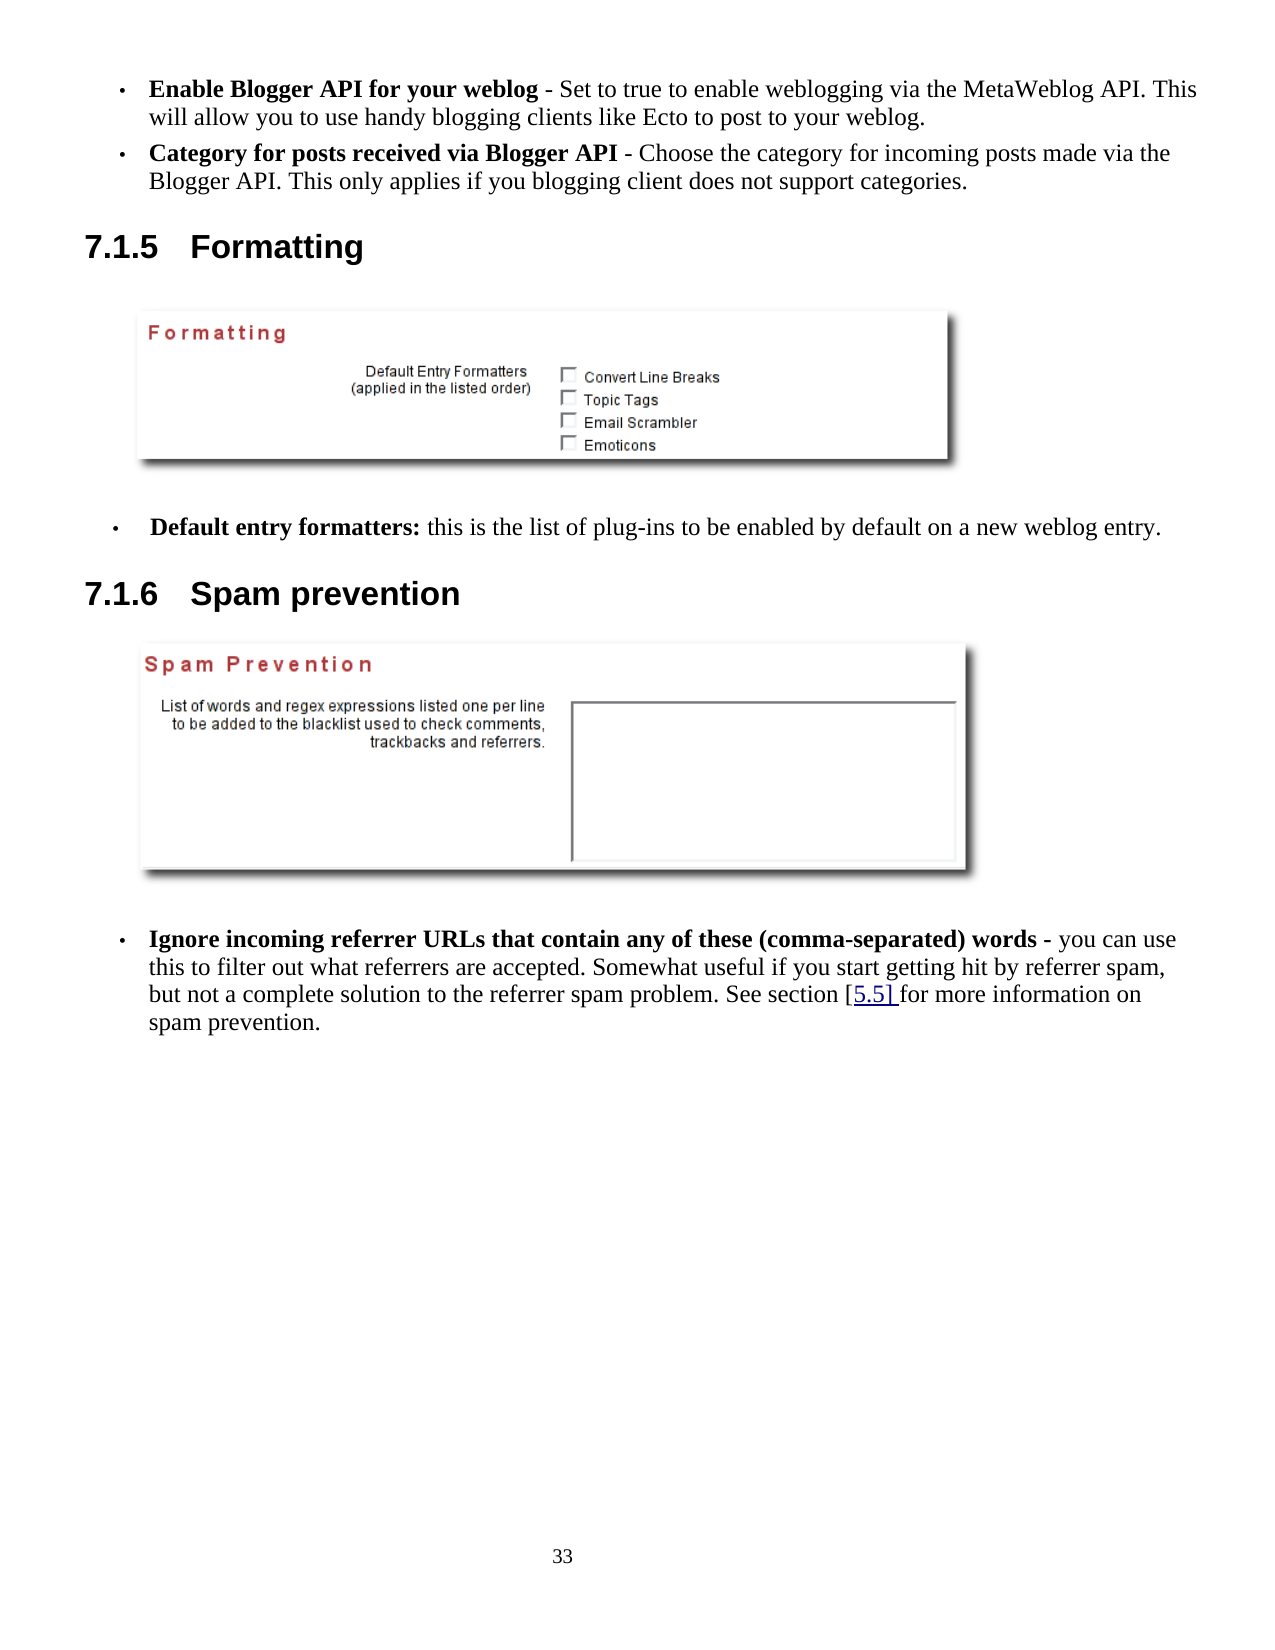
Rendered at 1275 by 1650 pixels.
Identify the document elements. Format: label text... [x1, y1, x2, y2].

picture [134, 637, 984, 889]
subtitle Formatting [75, 229, 1200, 266]
subtitle Spam prevention [75, 575, 1200, 612]
list Default entry formatters: this is the list of plug-ins to be enabled by default on a new weblog entry. [112, 513, 1200, 541]
list Category for posts received via Blogger API - Choose the category for incoming posts made via the Blogger API. This only applies if you blogging client does not support categories. [119, 139, 1200, 195]
list Enable Blogger API for your weblog - Set to true to enable weblogging via the MetaWeblog API. This will allow you to use handy blogging clients like Ecto to post to your weblog. [119, 75, 1200, 130]
picture [131, 305, 966, 477]
list Ignore incoming referrer URLs that contain any of these (comma-separated) words - you can use this to filter out what referrers are accepted. Somewhat useful if you start getting hit by referrer spam, but not a complete solution to the referrer spam problem. See section [5.5] for more information on spam prevention. [119, 925, 1200, 1036]
